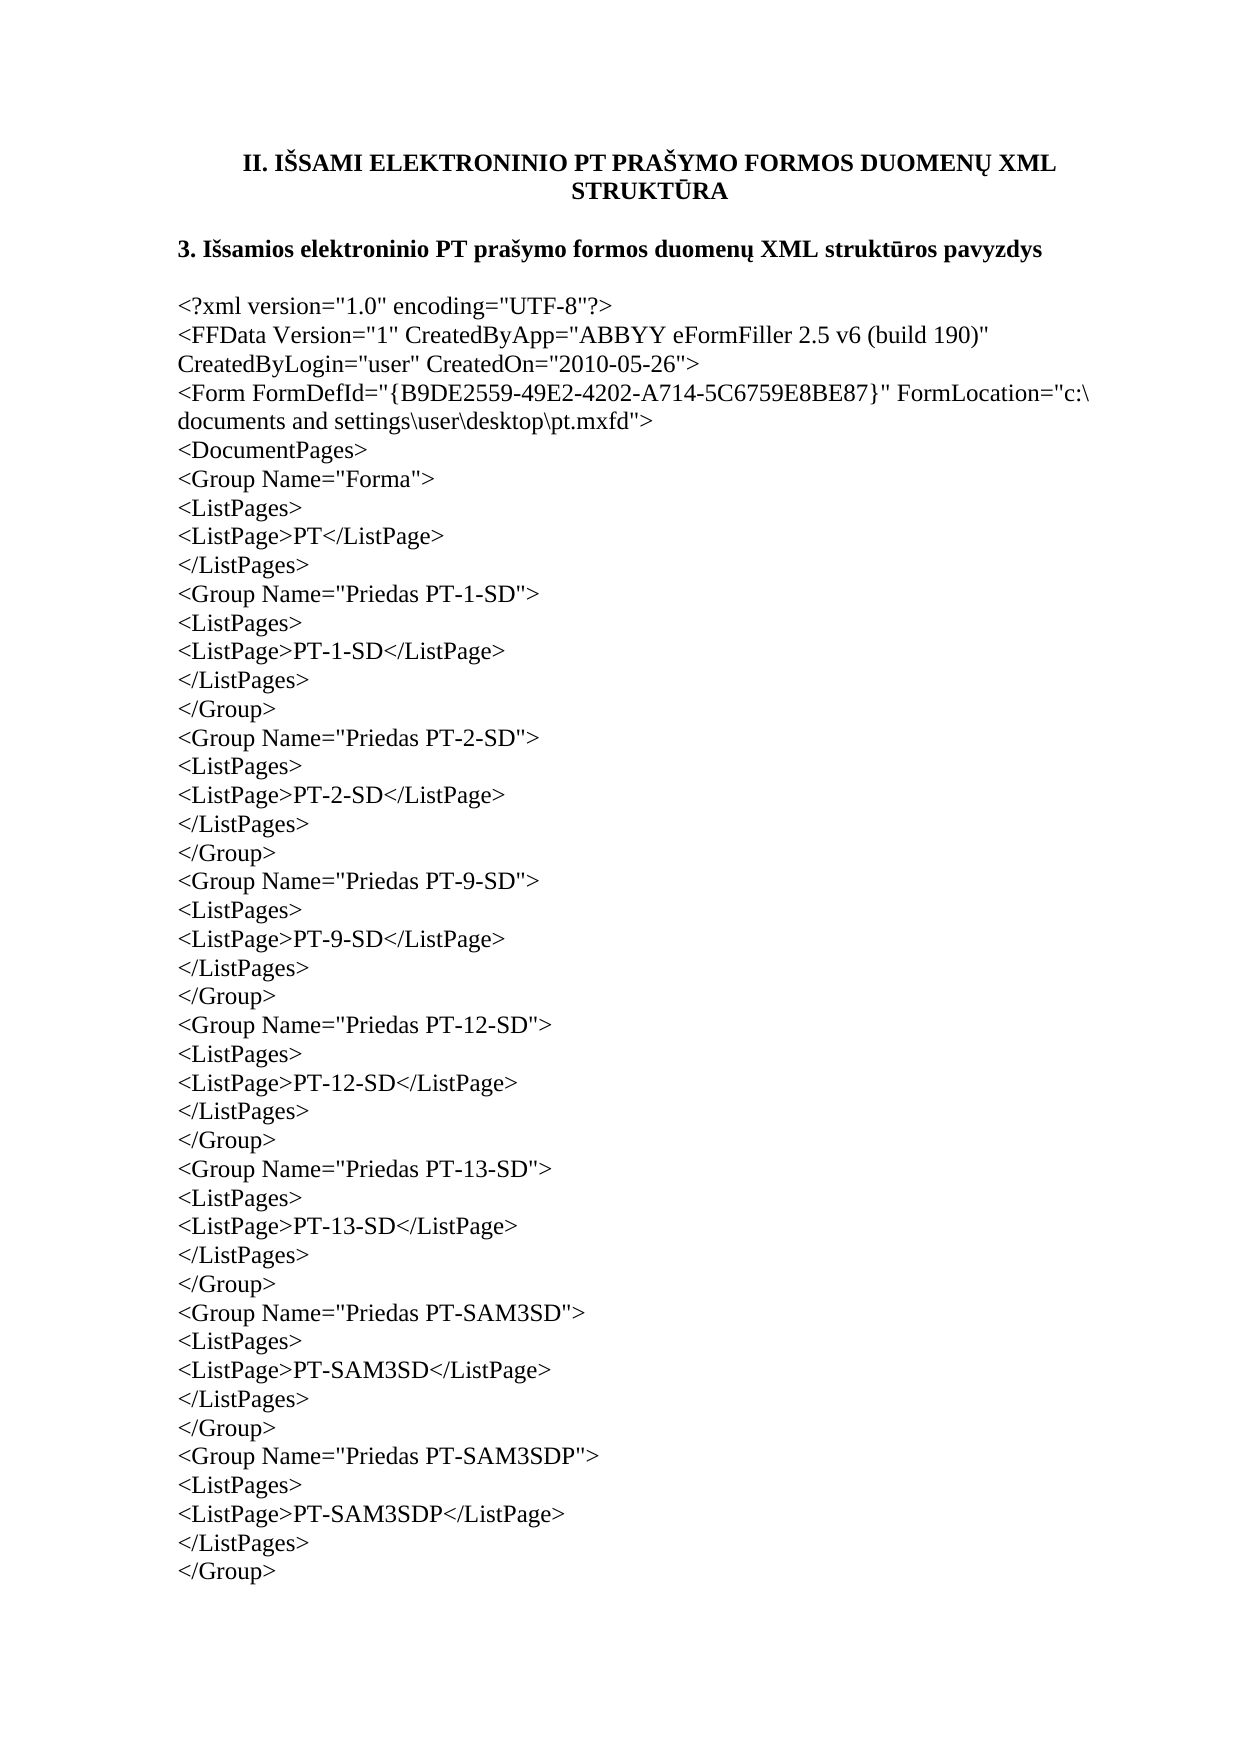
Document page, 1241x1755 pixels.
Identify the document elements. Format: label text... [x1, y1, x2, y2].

text <ListPage>PT</ListPage> [177, 521, 1122, 550]
text <ListPages> [177, 751, 1122, 780]
text </Group> [177, 1269, 1122, 1298]
text </Group> [177, 1556, 1122, 1585]
text <FFData Version="1" CreatedByApp="ABBYY eFormFiller 2.5 v6 (build 190)" CreatedByLogin="user" CreatedOn="2010-05-26"> [177, 320, 1122, 378]
text <Group Name="Forma"> [177, 464, 1122, 493]
text </ListPages> [177, 665, 1122, 694]
text <ListPages> [177, 1470, 1122, 1499]
text II. išsami elektroninio PT prašymo FORMOS duomenų XML struktūra [177, 148, 1122, 205]
text </ListPages> [177, 953, 1122, 981]
text </Group> [177, 838, 1122, 866]
text <ListPages> [177, 608, 1122, 636]
text </Group> [177, 1413, 1122, 1441]
text </ListPages> [177, 809, 1122, 838]
text <Group Name="Priedas PT-2-SD"> [177, 723, 1122, 751]
text <ListPage>PT-13-SD</ListPage> [177, 1211, 1122, 1240]
text <ListPages> [177, 1039, 1122, 1068]
text <ListPage>PT-12-SD</ListPage> [177, 1068, 1122, 1096]
text </ListPages> [177, 1384, 1122, 1413]
text </ListPages> [177, 1528, 1122, 1556]
text <ListPage>PT-SAM3SDP</ListPage> [177, 1499, 1122, 1528]
text </Group> [177, 694, 1122, 723]
text <?xml version="1.0" encoding="UTF-8"?> [177, 291, 1122, 320]
text <ListPage>PT-2-SD</ListPage> [177, 780, 1122, 809]
text </Group> [177, 1125, 1122, 1154]
text </Group> [177, 981, 1122, 1010]
text </ListPages> [177, 550, 1122, 579]
text <ListPage>PT-SAM3SD</ListPage> [177, 1355, 1122, 1384]
text <DocumentPages> [177, 435, 1122, 464]
text <Form FormDefId="{B9DE2559-49E2-4202-A714-5C6759E8BE87}" FormLocation="c:\documents and settings\user\desktop\pt.mxfd"> [177, 378, 1122, 435]
text <Group Name="Priedas PT-9-SD"> [177, 866, 1122, 895]
text 3. Išsamios elektroninio PT prašymo formos duomenų XML struktūros pavyzdys [177, 234, 1122, 263]
text <ListPage>PT-9-SD</ListPage> [177, 924, 1122, 953]
text <Group Name="Priedas PT-SAM3SDP"> [177, 1441, 1122, 1470]
text <Group Name="Priedas PT-1-SD"> [177, 579, 1122, 608]
text <ListPages> [177, 493, 1122, 521]
text <Group Name="Priedas PT-SAM3SD"> [177, 1298, 1122, 1326]
text <Group Name="Priedas PT-13-SD"> [177, 1154, 1122, 1183]
text <Group Name="Priedas PT-12-SD"> [177, 1010, 1122, 1039]
text <ListPage>PT-1-SD</ListPage> [177, 636, 1122, 665]
text <ListPages> [177, 1326, 1122, 1355]
text <ListPages> [177, 895, 1122, 924]
text </ListPages> [177, 1240, 1122, 1269]
text <ListPages> [177, 1183, 1122, 1211]
text </ListPages> [177, 1096, 1122, 1125]
